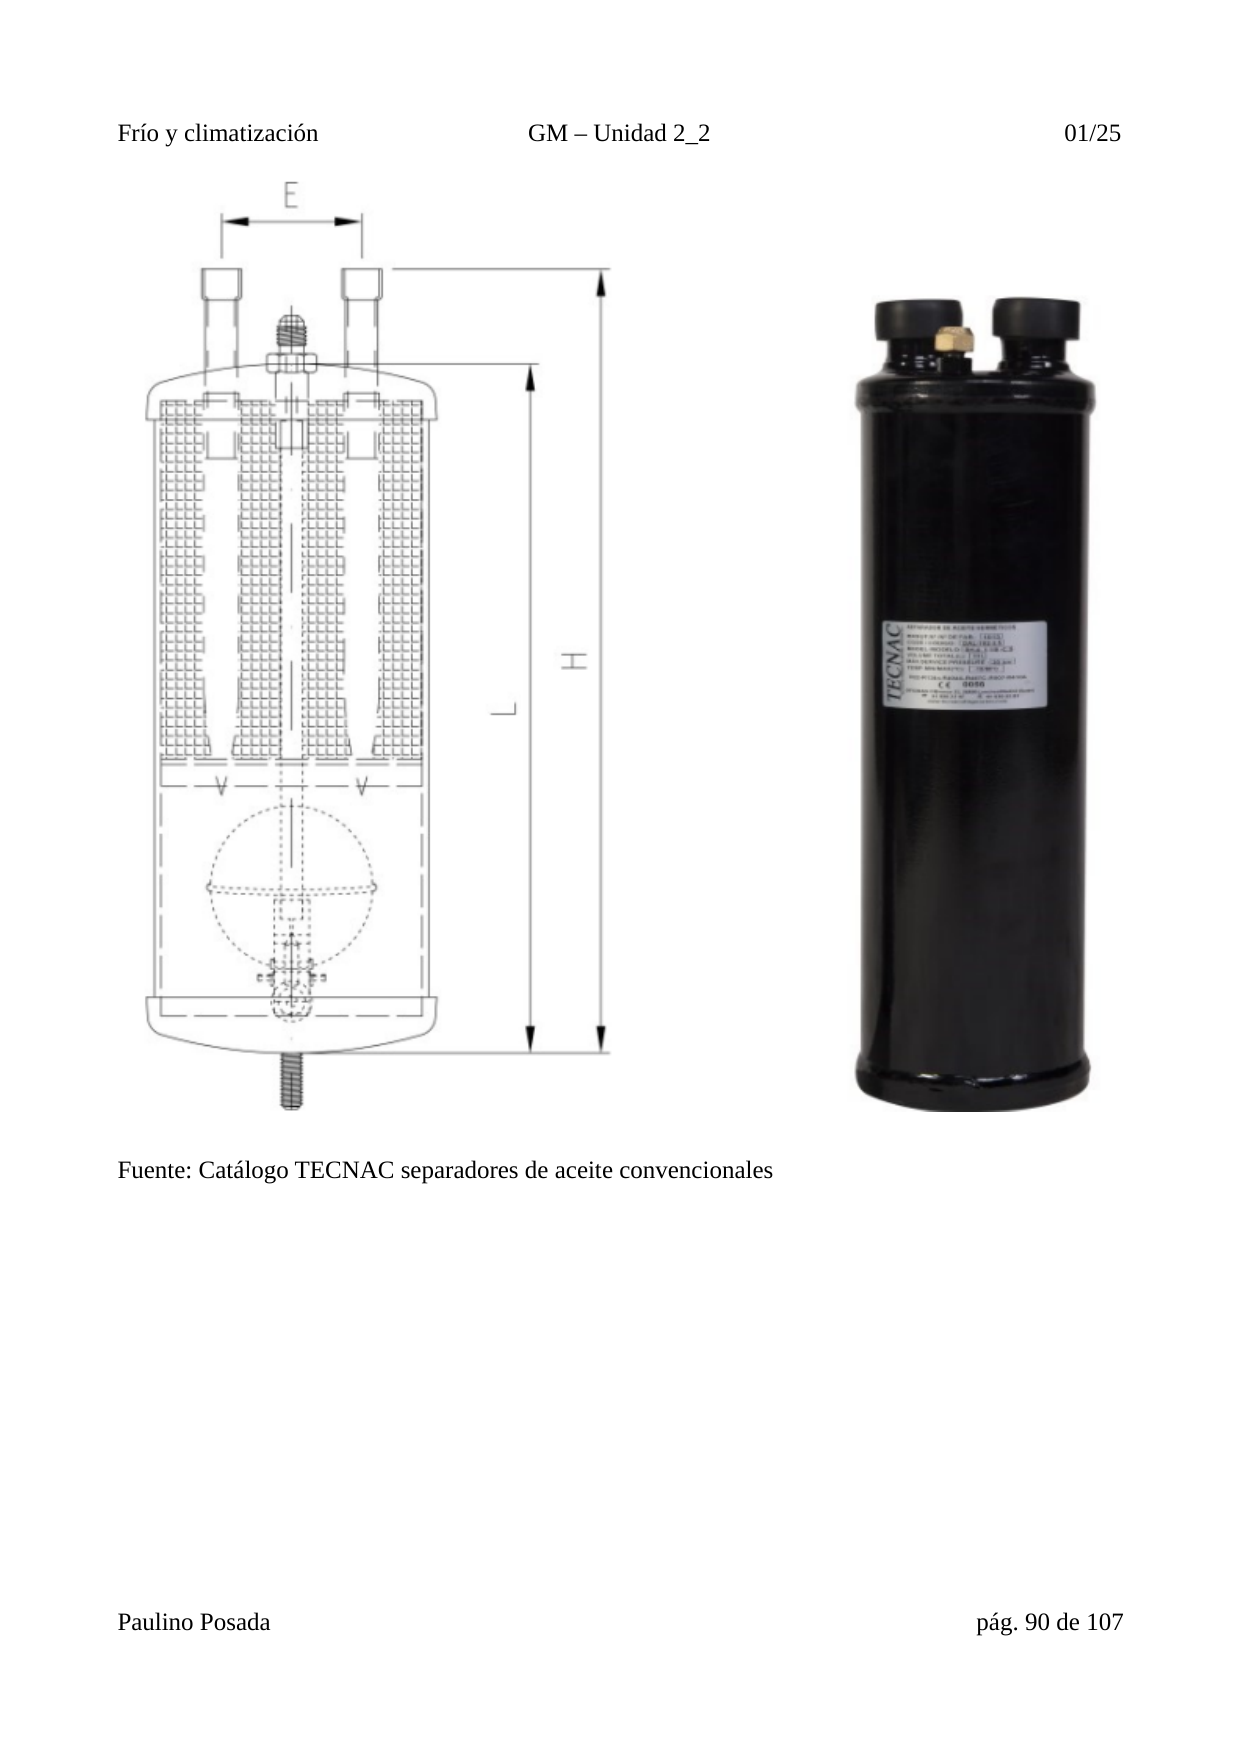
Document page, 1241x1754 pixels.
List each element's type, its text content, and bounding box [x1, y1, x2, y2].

picture [839, 294, 1110, 1112]
picture [133, 176, 635, 1131]
text Fuente: Catálogo TECNAC separadores de aceite convencionales [117, 1155, 1123, 1184]
